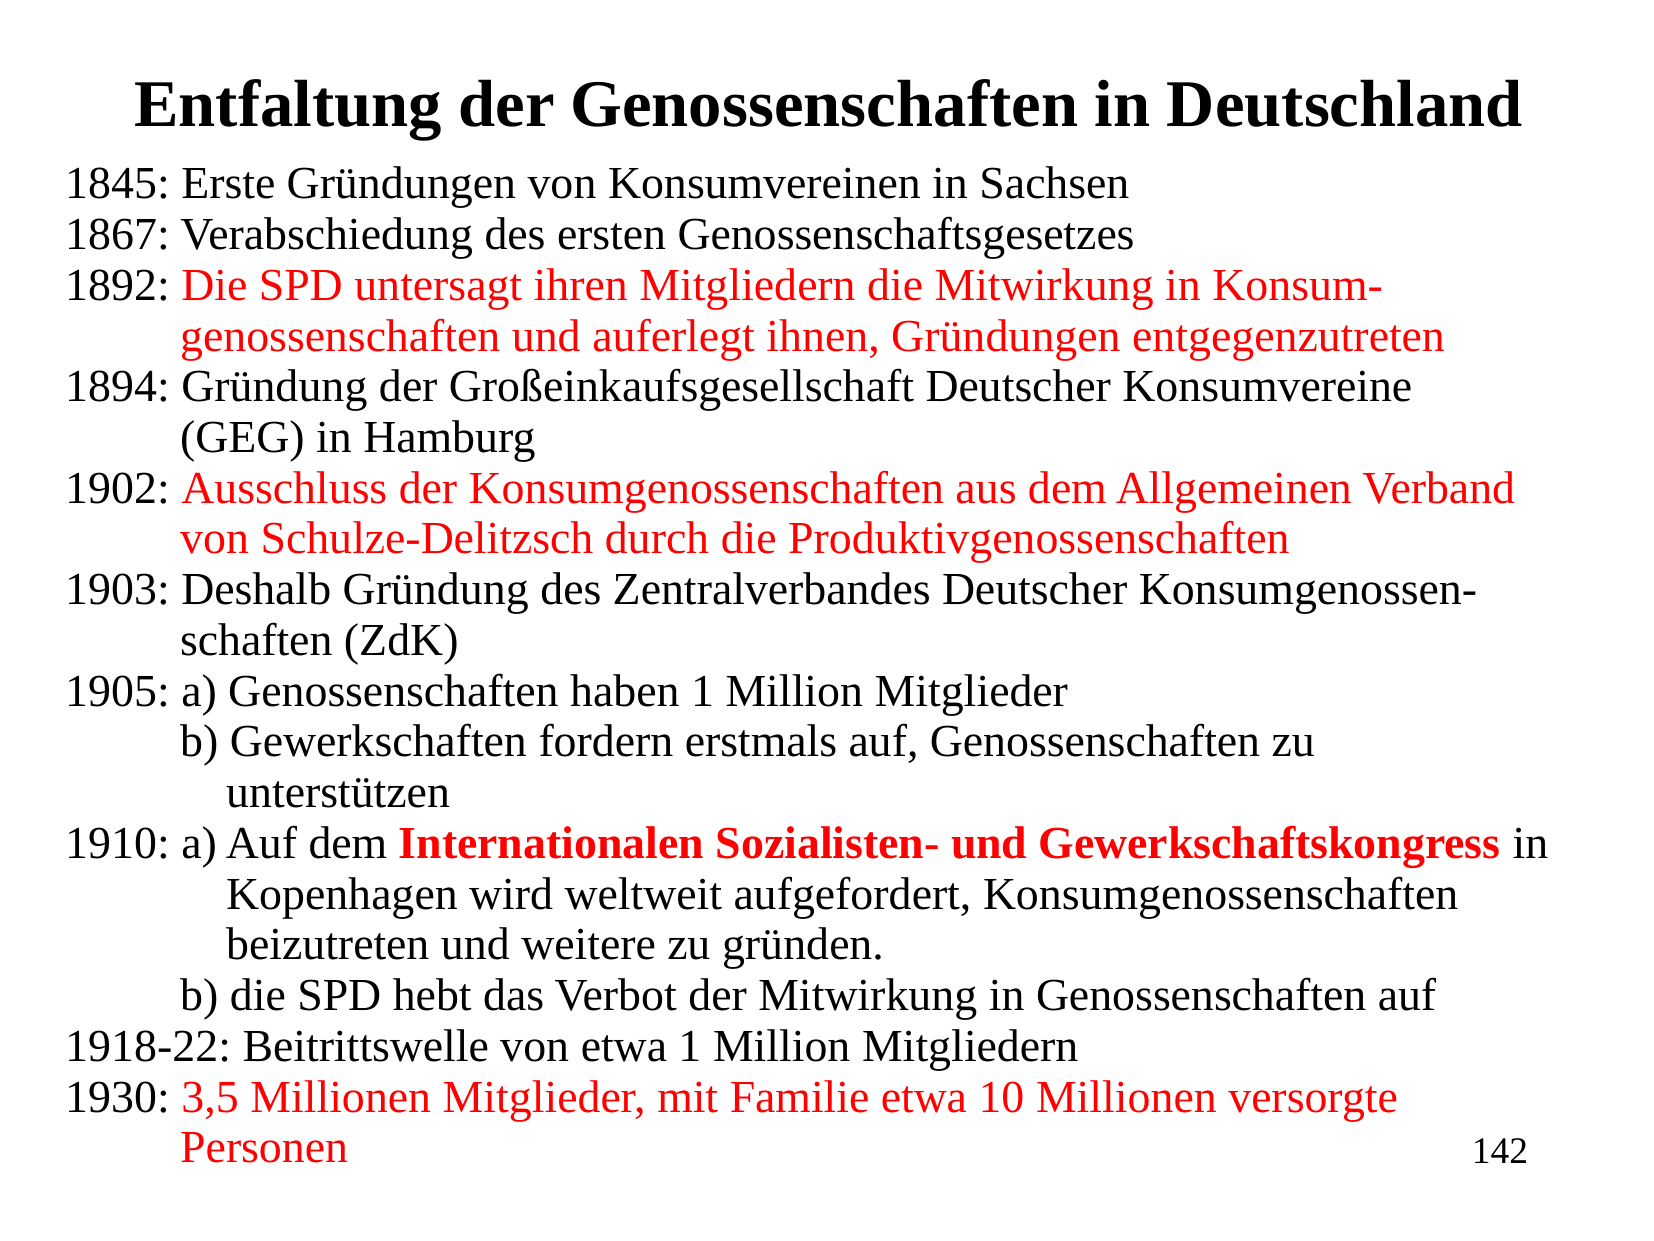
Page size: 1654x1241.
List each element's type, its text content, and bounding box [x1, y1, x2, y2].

text_box [1343, 1122, 1654, 1193]
text_box Entfaltung der Genossenschaften in Deutschland 1845: Erste Gründungen von Konsumvereinen in Sachsen 1867: Verabschiedung des ersten Genossenschaftsgesetzes 1892: Die SPD untersagt ihren Mitgliedern die Mitwirkung in Konsum- genossenschaften und auferlegt ihnen, Gründungen entgegenzutreten 1894: Gründung der Großeinkaufsgesellschaft Deutscher Konsumvereine (GEG) in Hamburg 1902: Ausschluss der Konsumgenossenschaften aus dem Allgemeinen Verband von Schulze-Delitzsch durch die Produktivgenossenschaften 1903: Deshalb Gründung des Zentralverbandes Deutscher Konsumgenossen- schaften (ZdK) 1905: a) Genossenschaften haben 1 Million Mitglieder b) Gewerkschaften fordern erstmals auf, Genossenschaften zu unterstützen 1910: a) Auf dem Internationalen Sozialisten- und Gewerkschaftskongress in Kopenhagen wird weltweit aufgefordert, Konsumgenossenschaften beizutreten und weitere zu gründen. b) die SPD hebt das Verbot der Mitwirkung in Genossenschaften auf 1918-22: Beitrittswelle von etwa 1 Million Mitgliedern 1930: 3,5 Millionen Mitglieder, mit Familie etwa 10 Millionen versorgte Personen [50, 59, 1609, 1190]
